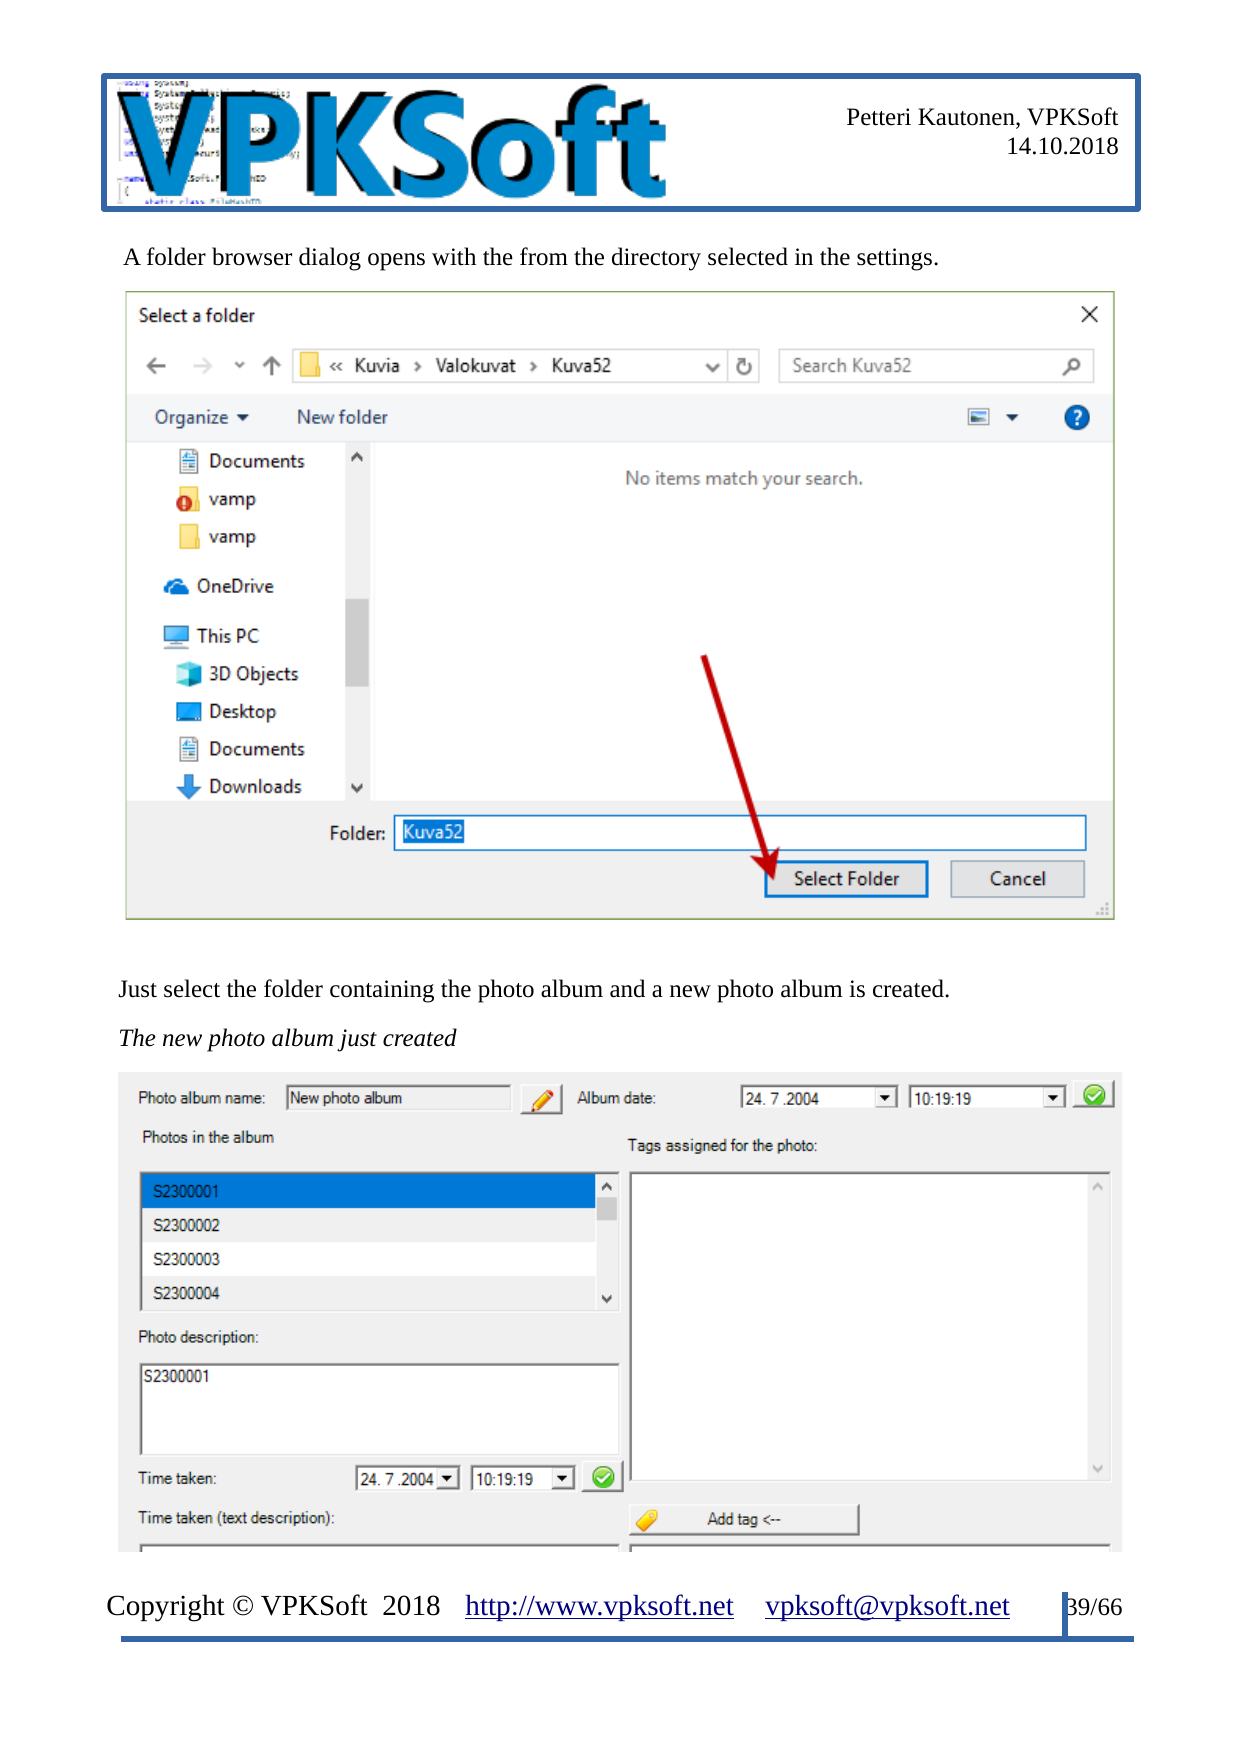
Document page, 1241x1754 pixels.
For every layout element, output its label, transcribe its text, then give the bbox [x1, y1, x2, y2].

picture [125, 291, 1115, 920]
picture [118, 1072, 1123, 1552]
text Just select the folder containing the photo album and a new photo album is created. [118, 974, 1122, 1003]
text A folder browser dialog opens with the from the directory selected in the settings. [118, 242, 1122, 271]
picture [116, 81, 672, 204]
text The new photo album just created [118, 1023, 1122, 1052]
